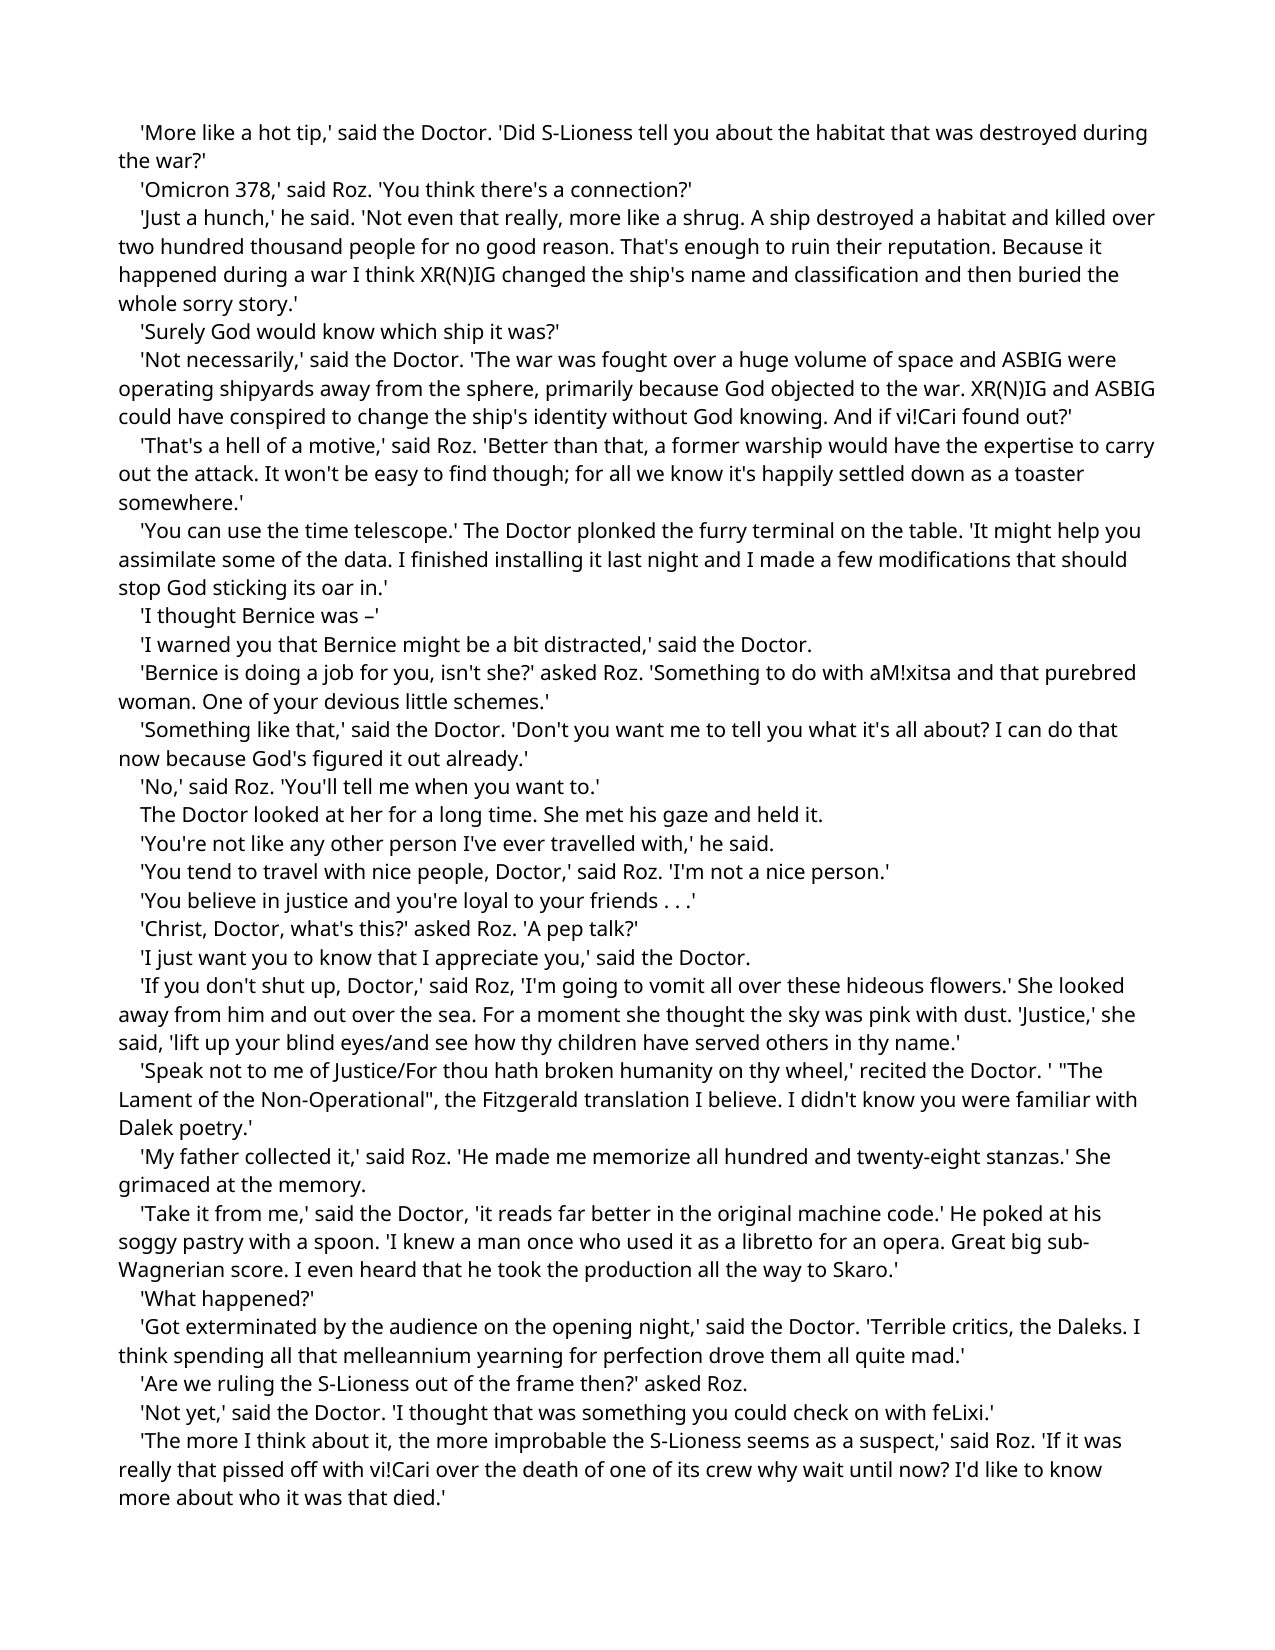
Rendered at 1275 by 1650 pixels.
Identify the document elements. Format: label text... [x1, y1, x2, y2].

text The Doctor looked at her for a long time. She met his gaze and held it. [118, 801, 1157, 829]
text 'Are we ruling the S-Lioness out of the frame then?' asked Roz. [118, 1369, 1157, 1398]
text 'Omicron 378,' said Roz. 'You think there's a connection?' [118, 175, 1157, 203]
text 'If you don't shut up, Doctor,' said Roz, 'I'm going to vomit all over these hideous flowers.' She looked away from him and out over the sea. For a moment she thought the sky was pink with dust. 'Justice,' she said, 'lift up your blind eyes/and see how thy children have served others in thy name.' [118, 971, 1157, 1057]
text 'Surely God would know which ship it was?' [118, 317, 1157, 346]
text 'You believe in justice and you're loyal to your friends . . .' [118, 886, 1157, 914]
text 'Christ, Doctor, what's this?' asked Roz. 'A pep talk?' [118, 914, 1157, 943]
text 'I just want you to know that I appreciate you,' said the Doctor. [118, 943, 1157, 971]
text 'The more I think about it, the more improbable the S-Lioness seems as a suspect,' said Roz. 'If it was really that pissed off with vi!Cari over the death of one of its crew why wait until now? I'd like to know more about who it was that died.' [118, 1426, 1157, 1512]
text 'No,' said Roz. 'You'll tell me when you want to.' [118, 772, 1157, 801]
text 'I thought Bernice was –' [118, 602, 1157, 630]
text 'You're not like any other person I've ever travelled with,' he said. [118, 829, 1157, 857]
text 'Not necessarily,' said the Doctor. 'The war was fought over a huge volume of space and ASBIG were operating shipyards away from the sphere, primarily because God objected to the war. XR(N)IG and ASBIG could have conspired to change the ship's identity without God knowing. And if vi!Cari found out?' [118, 346, 1157, 431]
text 'Speak not to me of Justice/For thou hath broken humanity on thy wheel,' recited the Doctor. ' "The Lament of the Non-Operational", the Fitzgerald translation I believe. I didn't know you were familiar with Dalek poetry.' [118, 1057, 1157, 1142]
text 'What happened?' [118, 1284, 1157, 1312]
text 'Just a hunch,' he said. 'Not even that really, more like a shrug. A ship destroyed a habitat and killed over two hundred thousand people for no good reason. That's enough to ruin their reputation. Because it happened during a war I think XR(N)IG changed the ship's name and classification and then buried the whole sorry story.' [118, 203, 1157, 317]
text 'Something like that,' said the Doctor. 'Don't you want me to tell you what it's all about? I can do that now because God's figured it out already.' [118, 715, 1157, 772]
text 'My father collected it,' said Roz. 'He made me memorize all hundred and twenty-eight stanzas.' She grimaced at the memory. [118, 1142, 1157, 1199]
text 'You tend to travel with nice people, Doctor,' said Roz. 'I'm not a nice person.' [118, 857, 1157, 886]
text 'Not yet,' said the Doctor. 'I thought that was something you could check on with feLixi.' [118, 1398, 1157, 1426]
text 'You can use the time telescope.' The Doctor plonked the furry terminal on the table. 'It might help you assimilate some of the data. I finished installing it last night and I made a few modifications that should stop God sticking its oar in.' [118, 516, 1157, 602]
text 'Got exterminated by the audience on the opening night,' said the Doctor. 'Terrible critics, the Daleks. I think spending all that melleannium yearning for perfection drove them all quite mad.' [118, 1312, 1157, 1369]
text 'That's a hell of a motive,' said Roz. 'Better than that, a former warship would have the expertise to carry out the attack. It won't be easy to find though; for all we know it's happily settled down as a toaster somewhere.' [118, 431, 1157, 516]
text 'Bernice is doing a job for you, isn't she?' asked Roz. 'Something to do with aM!xitsa and that purebred woman. One of your devious little schemes.' [118, 658, 1157, 715]
text 'More like a hot tip,' said the Doctor. 'Did S-Lioness tell you about the habitat that was destroyed during the war?' [118, 118, 1157, 175]
text 'Take it from me,' said the Doctor, 'it reads far better in the original machine code.' He poked at his soggy pastry with a spoon. 'I knew a man once who used it as a libretto for an opera. Great big sub-Wagnerian score. I even heard that he took the production all the way to Skaro.' [118, 1199, 1157, 1284]
text 'I warned you that Bernice might be a bit distracted,' said the Doctor. [118, 630, 1157, 658]
